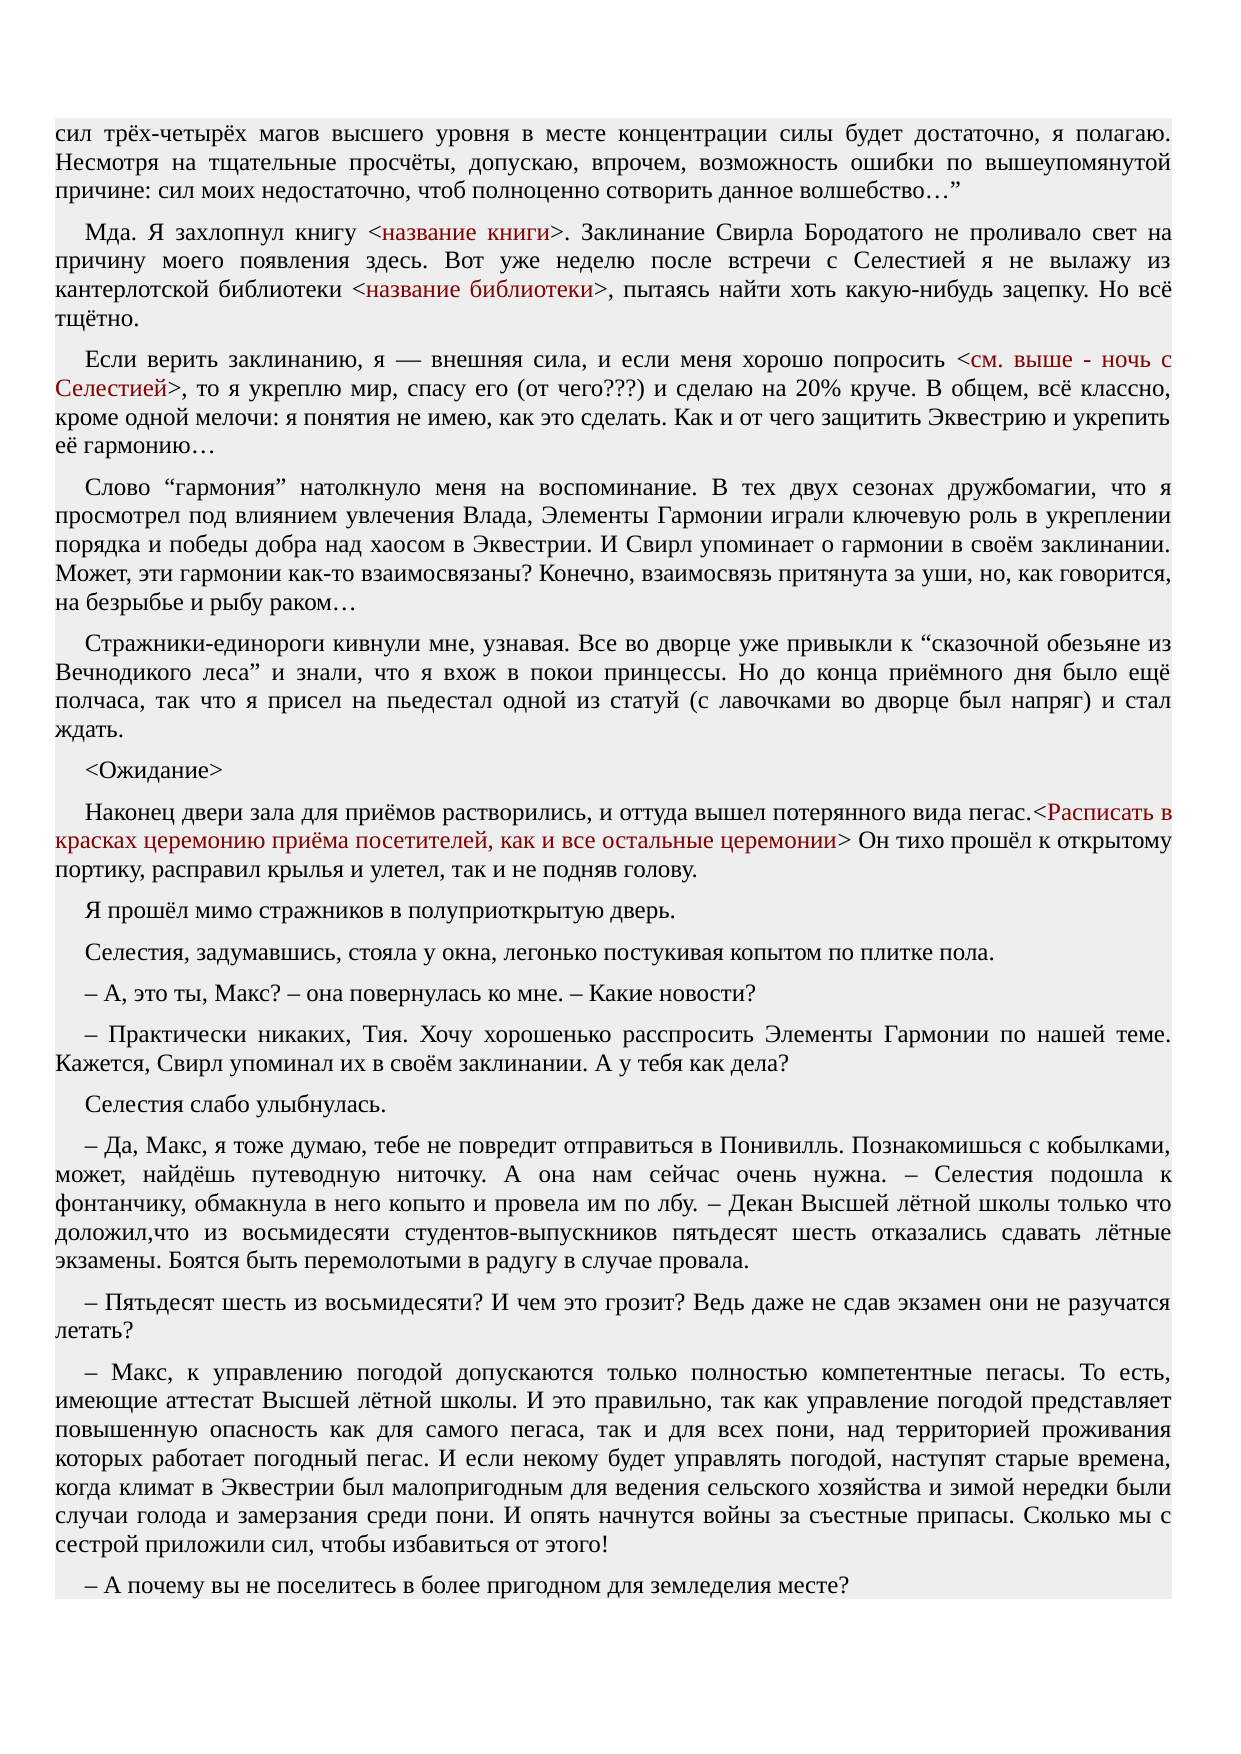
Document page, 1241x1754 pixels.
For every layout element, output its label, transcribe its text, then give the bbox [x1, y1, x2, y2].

text Слово “гармония” натолкнуло меня на воспоминание. В тех двух сезонах дружбомагии, что я просмотрел под влиянием увлечения Влада, Элементы Гармонии играли ключевую роль в укреплении порядка и победы добра над хаосом в Эквестрии. И Свирл упоминает о гармонии в своём заклинании. Может, эти гармонии как-то взаимосвязаны? Конечно, взаимосвязь притянута за уши, но, как говорится, на безрыбье и рыбу раком… [55, 472, 1172, 616]
text – А, это ты, Макс? – она повернулась ко мне. – Какие новости? [55, 978, 1172, 1007]
text – А почему вы не поселитесь в более пригодном для земледелия месте? [55, 1571, 1172, 1599]
text Наконец двери зала для приёмов растворились, и оттуда вышел потерянного вида пегас.<Расписать в красках церемонию приёма посетителей, как и все остальные церемонии> Он тихо прошёл к открытому портику, расправил крылья и улетел, так и не подняв голову. [55, 797, 1172, 883]
text Стражники-единороги кивнули мне, узнавая. Все во дворце уже привыкли к “сказочной обезьяне из Вечнодикого леса” и знали, что я вхож в покои принцессы. Но до конца приёмного дня было ещё полчаса, так что я присел на пьедестал одной из статуй (с лавочками во дворце был напряг) и стал ждать. [55, 628, 1172, 743]
text <Ожидание> [55, 756, 1172, 784]
text Я прошёл мимо стражников в полуприоткрытую дверь. [55, 896, 1172, 924]
text – Да, Макс, я тоже думаю, тебе не повредит отправиться в Понивилль. Познакомишься с кобылками, может, найдёшь путеводную ниточку. А она нам сейчас очень нужна. – Селестия подошла к фонтанчику, обмакнула в него копыто и провела им по лбу. – Декан Высшей лётной школы только что доложил,что из восьмидесяти студентов-выпускников пятьдесят шесть отказались сдавать лётные экзамены. Боятся быть перемолотыми в радугу в случае провала. [55, 1131, 1172, 1274]
text Селестия слабо улыбнулась. [55, 1089, 1172, 1118]
text – Пятьдесят шесть из восьмидесяти? И чем это грозит? Ведь даже не сдав экзамен они не разучатся летать? [55, 1287, 1172, 1344]
text – Практически никаких, Тия. Хочу хорошенько расспросить Элементы Гармонии по нашей теме. Кажется, Свирл упоминал их в своём заклинании. А у тебя как дела? [55, 1019, 1172, 1077]
text Мда. Я захлопнул книгу <название книги>. Заклинание Свирла Бородатого не проливало свет на причину моего появления здесь. Вот уже неделю после встречи с Селестией я не вылажу из кантерлотской библиотеки <название библиотеки>, пытаясь найти хоть какую-нибудь зацепку. Но всё тщётно. [55, 217, 1172, 332]
text сил трёх-четырёх магов высшего уровня в месте концентрации силы будет достаточно, я полагаю. Несмотря на тщательные просчёты, допускаю, впрочем, возможность ошибки по вышеупомянутой причине: сил моих недостаточно, чтоб полноценно сотворить данное волшебство…” [55, 118, 1172, 204]
text Селестия, задумавшись, стояла у окна, легонько постукивая копытом по плитке пола. [55, 937, 1172, 966]
text – Макс, к управлению погодой допускаются только полностью компетентные пегасы. То есть, имеющие аттестат Высшей лётной школы. И это правильно, так как управление погодой представляет повышенную опасность как для самого пегаса, так и для всех пони, над территорией проживания которых работает погодный пегас. И если некому будет управлять погодой, наступят старые времена, когда климат в Эквестрии был малопригодным для ведения сельского хозяйства и зимой нередки были случаи голода и замерзания среди пони. И опять начнутся войны за съестные припасы. Сколько мы с сестрой приложили сил, чтобы избавиться от этого! [55, 1357, 1172, 1558]
text Если верить заклинанию, я — внешняя сила, и если меня хорошо попросить <см. выше - ночь с Селестией>, то я укреплю мир, спасу его (от чего???) и сделаю на 20% круче. В общем, всё классно, кроме одной мелочи: я понятия не имею, как это сделать. Как и от чего защитить Эквестрию и укрепить её гармонию… [55, 344, 1172, 459]
